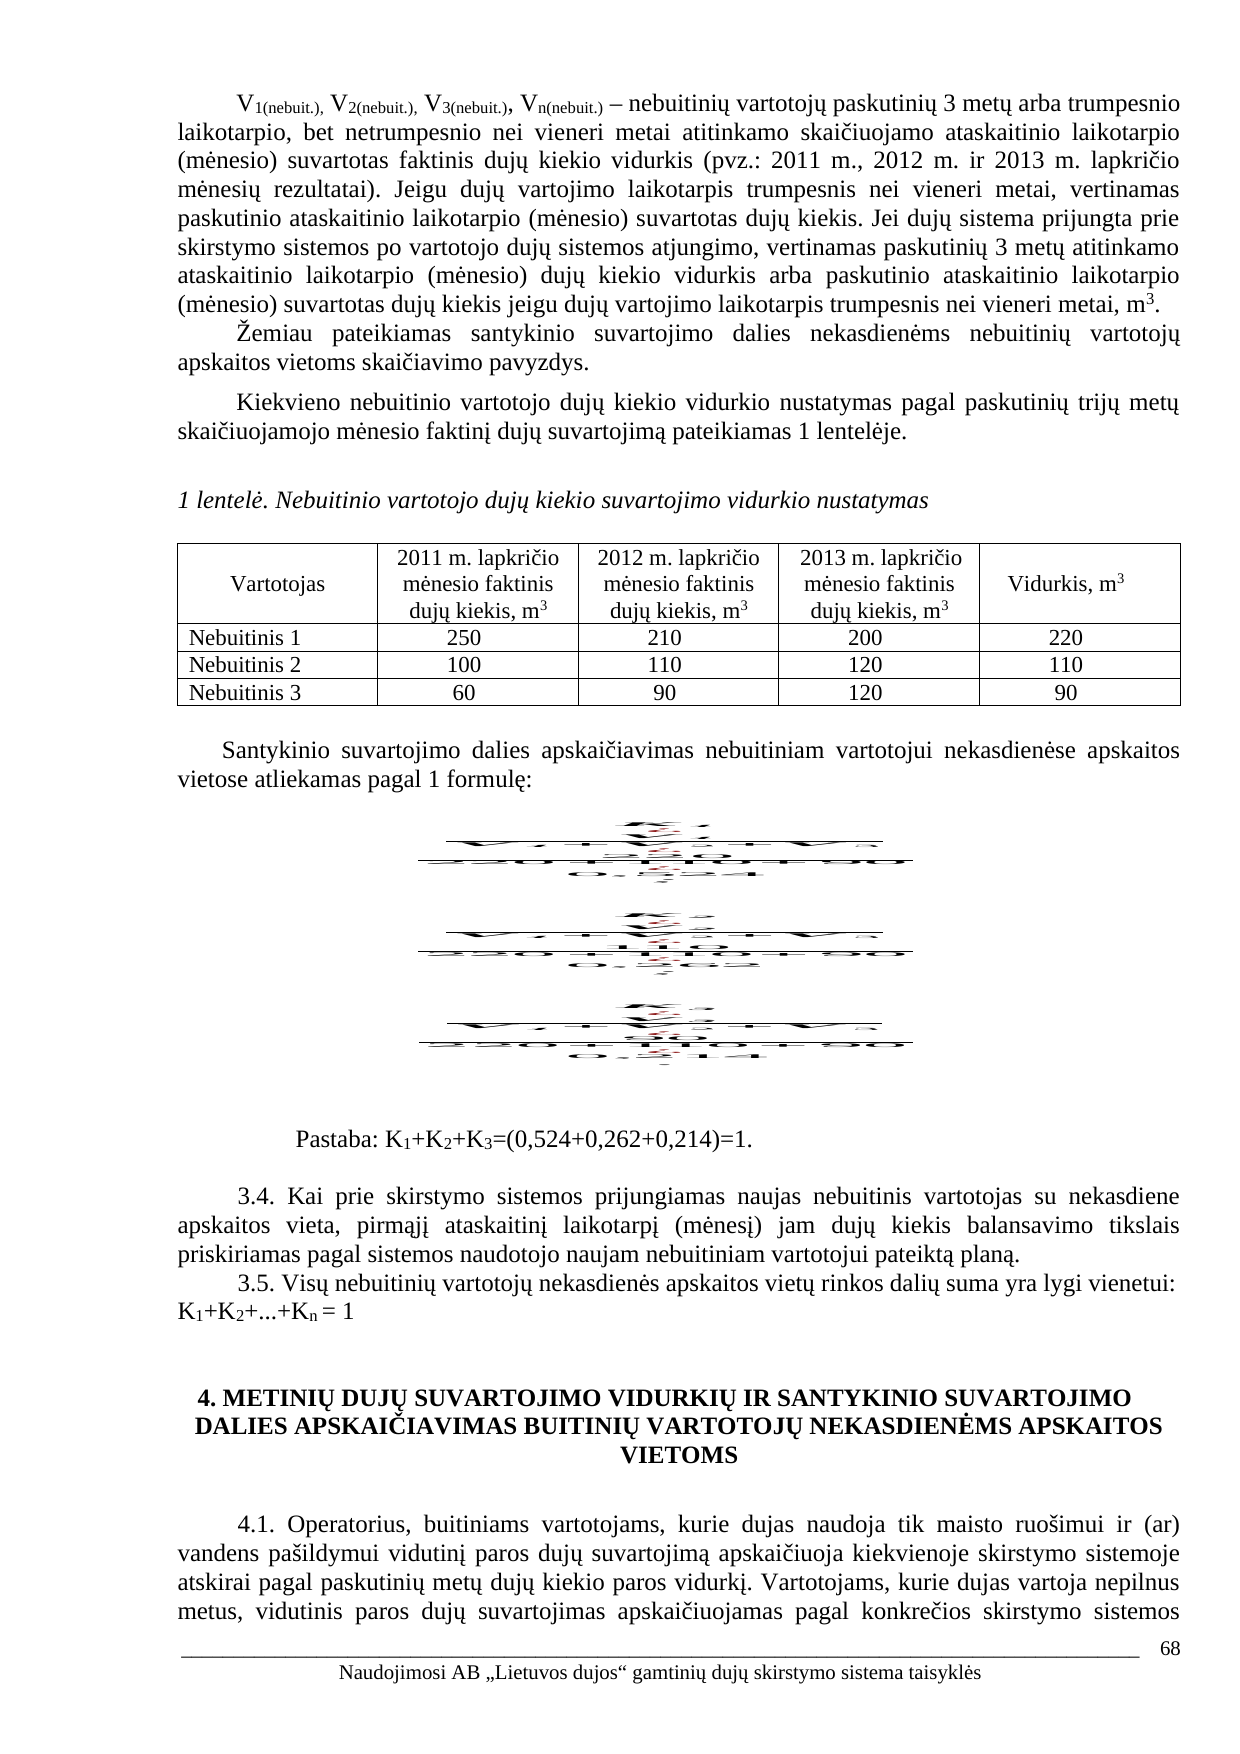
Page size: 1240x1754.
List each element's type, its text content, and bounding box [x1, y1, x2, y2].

text 3.5. Visų nebuitinių vartotojų nekasdienės apskaitos vietų rinkos dalių suma yra lygi vienetui: [237, 1268, 1181, 1296]
table_cell 110 [579, 652, 778, 678]
table_cell 210 [579, 624, 778, 651]
table_cell 90 [980, 679, 1180, 705]
table_header 2013 m. lapkričio mėnesio faktinis dujų kiekis, m3 [779, 544, 979, 623]
table_cell Nebuitinis 1 [178, 624, 377, 651]
table_cell 90 [579, 679, 778, 705]
table_cell 60 [378, 679, 578, 705]
table_cell 110 [980, 652, 1180, 678]
table_cell 100 [378, 652, 578, 678]
text 4. METINIŲ DUJŲ SUVARTOJIMO VIDURKIŲ IR SANTYKINIO SUVARTOJIMO DALIES APSKAIČIAVIMAS BUITINIŲ VARTOTOJŲ NEKASDIENĖMS APSKAITOS VIETOMS [149, 1383, 1181, 1469]
text 1 lentelė. Nebuitinio vartotojo dujų kiekio suvartojimo vidurkio nustatymas [177, 486, 1181, 514]
text 4.1. Operatorius, buitiniams vartotojams, kurie dujas naudoja tik maisto ruošimui ir (ar) vandens pašildymui vidutinį paros dujų suvartojimą apskaičiuoja kiekvienoje skirstymo sistemoje atskirai pagal paskutinių metų dujų kiekio paros vidurkį. Vartotojams, kurie dujas vartoja nepilnus metus, vidutinis paros dujų suvartojimas apskaičiuojamas pagal konkrečios skirstymo sistemos [177, 1509, 1181, 1624]
text K1+K2+...+Kn = 1 [177, 1296, 1181, 1325]
text Kiekvieno nebuitinio vartotojo dujų kiekio vidurkio nustatymas pagal paskutinių trijų metų skaičiuojamojo mėnesio faktinį dujų suvartojimą pateikiamas 1 lentelėje. [177, 387, 1181, 445]
table_header 2011 m. lapkričio mėnesio faktinis dujų kiekis, m3 [378, 544, 578, 623]
table_cell 120 [779, 679, 979, 705]
text V1(nebuit.), V2(nebuit.), V3(nebuit.), Vn(nebuit.) – nebuitinių vartotojų paskutinių 3 metų arba trumpesnio laikotarpio, bet netrumpesnio nei vieneri metai atitinkamo skaičiuojamo ataskaitinio laikotarpio (mėnesio) suvartotas faktinis dujų kiekio vidurkis (pvz.: 2011 m., 2012 m. ir 2013 m. lapkričio mėnesių rezultatai). Jeigu dujų vartojimo laikotarpis trumpesnis nei vieneri metai, vertinamas paskutinio ataskaitinio laikotarpio (mėnesio) suvartotas dujų kiekis. Jei dujų sistema prijungta prie skirstymo sistemos po vartotojo dujų sistemos atjungimo, vertinamas paskutinių 3 metų atitinkamo ataskaitinio laikotarpio (mėnesio) dujų kiekio vidurkis arba paskutinio ataskaitinio laikotarpio (mėnesio) suvartotas dujų kiekis jeigu dujų vartojimo laikotarpis trumpesnis nei vieneri metai, m3. [177, 88, 1181, 318]
table_cell 200 [779, 624, 979, 651]
table_cell 250 [378, 624, 578, 651]
table_header 2012 m. lapkričio mėnesio faktinis dujų kiekis, m3 [579, 544, 778, 623]
text Žemiau pateikiamas santykinio suvartojimo dalies nekasdienėms nebuitinių vartotojų apskaitos vietoms skaičiavimo pavyzdys. [177, 318, 1181, 375]
table_header Vidurkis, m3 [980, 544, 1180, 623]
table_cell 120 [779, 652, 979, 678]
table_cell 220 [980, 624, 1180, 651]
table_cell Nebuitinis 2 [178, 652, 377, 678]
text Santykinio suvartojimo dalies apskaičiavimas nebuitiniam vartotojui nekasdienėse apskaitos vietose atliekamas pagal 1 formulę: [177, 735, 1181, 793]
table_header Vartotojas [178, 544, 377, 623]
text Pastaba: K1+K2+K3=(0,524+0,262+0,214)=1. [177, 1124, 1181, 1153]
table_cell Nebuitinis 3 [178, 679, 377, 705]
text 3.4. Kai prie skirstymo sistemos prijungiamas naujas nebuitinis vartotojas su nekasdiene apskaitos vieta, pirmąjį ataskaitinį laikotarpį (mėnesį) jam dujų kiekis balansavimo tikslais priskiriamas pagal sistemos naudotojo naujam nebuitiniam vartotojui pateiktą planą. [177, 1181, 1181, 1268]
